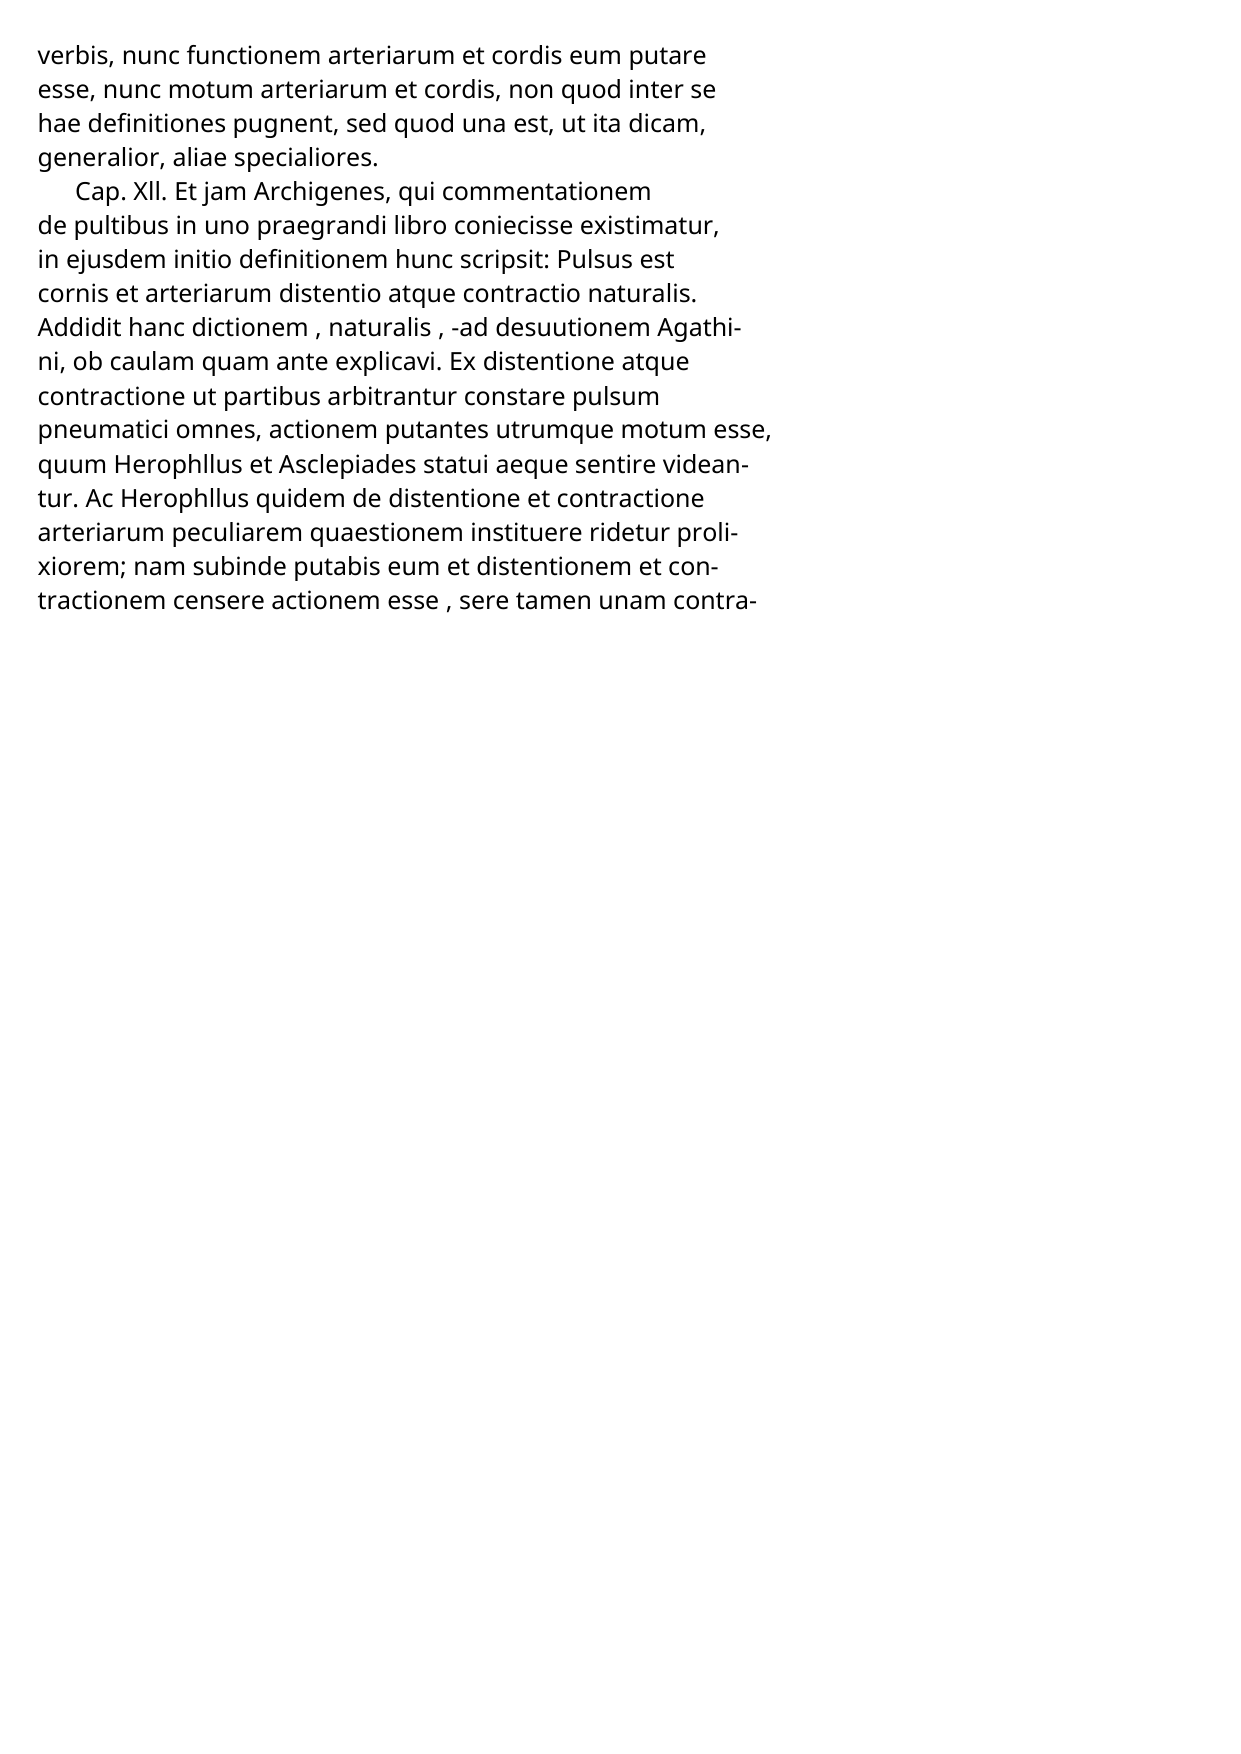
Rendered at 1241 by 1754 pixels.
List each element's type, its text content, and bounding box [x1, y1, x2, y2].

text Cap. Xll. Et jam Archigenes, qui commentationem de pultibus in uno praegrandi libro coniecisse existimatur, in ejusdem initio definitionem hunc scripsit: Pulsus est cornis et arteriarum distentio atque contractio naturalis. Addidit hanc dictionem , naturalis , -ad desuutionem Agathi- ni, ob caulam quam ante explicavi. Ex distentione atque contractione ut partibus arbitrantur constare pulsum pneumatici omnes, actionem putantes utrumque motum esse, quum Herophllus et Asclepiades statui aeque sentire videan- tur. Ac Herophllus quidem de distentione et contractione arteriarum peculiarem quaestionem instituere ridetur proli- xiorem; nam subinde putabis eum et distentionem et con- tractionem censere actionem esse , sere tamen unam contra- [37, 174, 1203, 617]
text verbis, nunc functionem arteriarum et cordis eum putare esse, nunc motum arteriarum et cordis, non quod inter se hae definitiones pugnent, sed quod una est, ut ita dicam, generalior, aliae specialiores. [37, 37, 1203, 174]
